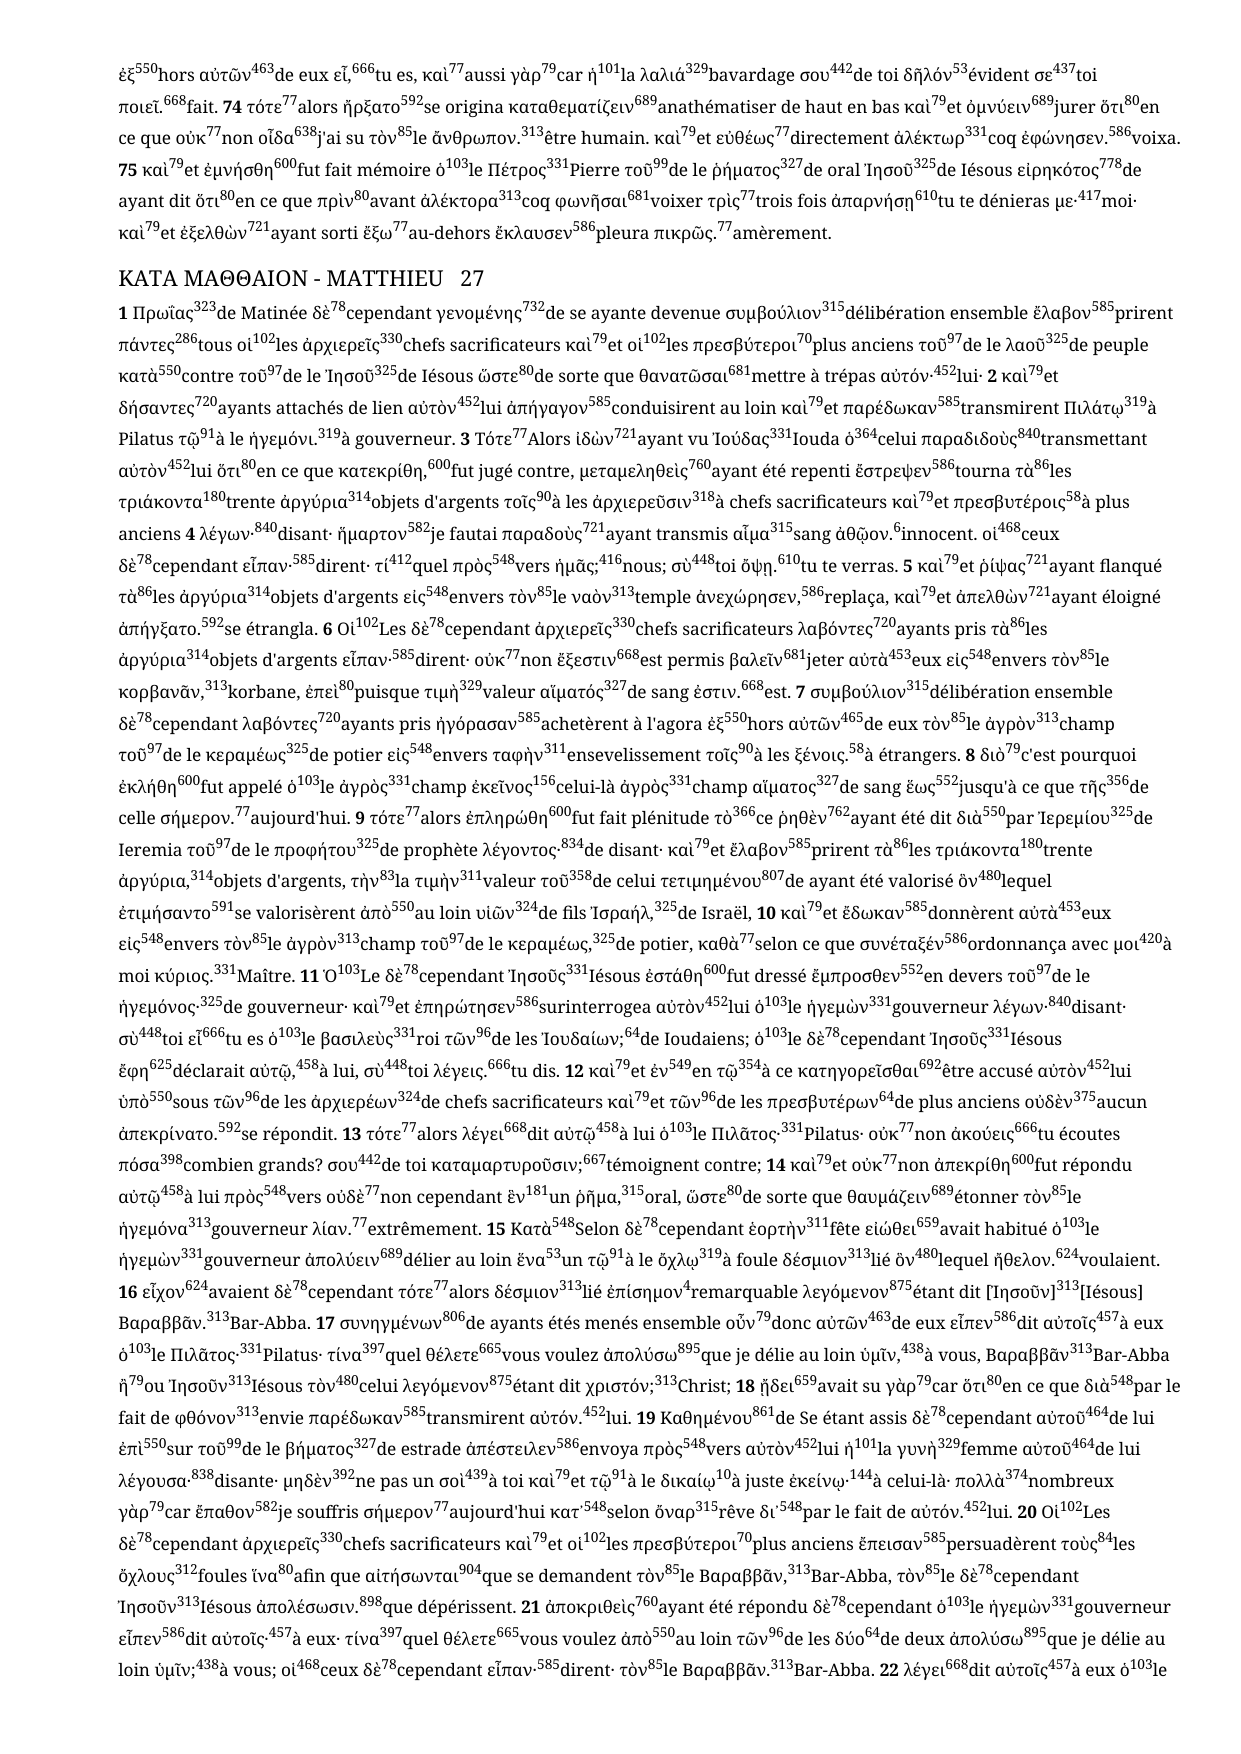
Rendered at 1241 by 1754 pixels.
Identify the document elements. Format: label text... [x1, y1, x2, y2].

text ΚΑΤΑ ΜΑΘΘΑΙΟΝ - MATTHIEU 27 [118, 263, 1181, 293]
text 1 Πρωΐας323de Matinée δὲ78cependant γενομένης732de se ayante devenue συμβούλιον315délibération ensemble ἔλαβον585prirent πάντες286tous οἱ102les ἀρχιερεῖς330chefs sacrificateurs καὶ79et οἱ102les πρεσβύτεροι70plus anciens τοῦ97de le λαοῦ325de peuple κατὰ550contre τοῦ97de le Ἰησοῦ325de Iésous ὥστε80de sorte que θανατῶσαι681mettre à trépas αὐτόν·452lui· 2 καὶ79et δήσαντες720ayants attachés de lien αὐτὸν452lui ἀπήγαγον585conduisirent au loin καὶ79et παρέδωκαν585transmirent Πιλάτῳ319à Pilatus τῷ91à le ἡγεμόνι.319à gouverneur. 3 Τότε77Alors ἰδὼν721ayant vu Ἰούδας331Iouda ὁ364celui παραδιδοὺς840transmettant αὐτὸν452lui ὅτι80en ce que κατεκρίθη,600fut jugé contre, μεταμεληθεὶς760ayant été repenti ἔστρεψεν586tourna τὰ86les τριάκοντα180trente ἀργύρια314objets d'argents τοῖς90à les ἀρχιερεῦσιν318à chefs sacrificateurs καὶ79et πρεσβυτέροις58à plus anciens 4 λέγων·840disant· ἥμαρτον582je fautai παραδοὺς721ayant transmis αἷμα315sang ἀθῷον.6innocent. οἱ468ceux δὲ78cependant εἶπαν·585dirent· τί412quel πρὸς548vers ἡμᾶς;416nous; σὺ448toi ὄψῃ.610tu te verras. 5 καὶ79et ῥίψας721ayant flanqué τὰ86les ἀργύρια314objets d'argents εἰς548envers τὸν85le ναὸν313temple ἀνεχώρησεν,586replaça, καὶ79et ἀπελθὼν721ayant éloigné ἀπήγξατο.592se étrangla. 6 Οἱ102Les δὲ78cependant ἀρχιερεῖς330chefs sacrificateurs λαβόντες720ayants pris τὰ86les ἀργύρια314objets d'argents εἶπαν·585dirent· οὐκ77non ἔξεστιν668est permis βαλεῖν681jeter αὐτὰ453eux εἰς548envers τὸν85le κορβανᾶν,313korbane, ἐπεὶ80puisque τιμὴ329valeur αἵματός327de sang ἐστιν.668est. 7 συμβούλιον315délibération ensemble δὲ78cependant λαβόντες720ayants pris ἠγόρασαν585achetèrent à l'agora ἐξ550hors αὐτῶν465de eux τὸν85le ἀγρὸν313champ τοῦ97de le κεραμέως325de potier εἰς548envers ταφὴν311ensevelissement τοῖς90à les ξένοις.58à étrangers. 8 διὸ79c'est pourquoi ἐκλήθη600fut appelé ὁ103le ἀγρὸς331champ ἐκεῖνος156celui-là ἀγρὸς331champ αἵματος327de sang ἕως552jusqu'à ce que τῆς356de celle σήμερον.77aujourd'hui. 9 τότε77alors ἐπληρώθη600fut fait plénitude τὸ366ce ῥηθὲν762ayant été dit διὰ550par Ἰερεμίου325de Ieremia τοῦ97de le προφήτου325de prophète λέγοντος·834de disant· καὶ79et ἔλαβον585prirent τὰ86les τριάκοντα180trente ἀργύρια,314objets d'argents, τὴν83la τιμὴν311valeur τοῦ358de celui τετιμημένου807de ayant été valorisé ὃν480lequel ἐτιμήσαντο591se valorisèrent ἀπὸ550au loin υἱῶν324de fils Ἰσραήλ,325de Israël, 10 καὶ79et ἔδωκαν585donnèrent αὐτὰ453eux εἰς548envers τὸν85le ἀγρὸν313champ τοῦ97de le κεραμέως,325de potier, καθὰ77selon ce que συνέταξέν586ordonnança avec μοι420à moi κύριος.331Maître. 11 Ὁ103Le δὲ78cependant Ἰησοῦς331Iésous ἐστάθη600fut dressé ἔμπροσθεν552en devers τοῦ97de le ἡγεμόνος·325de gouverneur· καὶ79et ἐπηρώτησεν586surinterrogea αὐτὸν452lui ὁ103le ἡγεμὼν331gouverneur λέγων·840disant· σὺ448toi εἶ666tu es ὁ103le βασιλεὺς331roi τῶν96de les Ἰουδαίων;64de Ioudaiens; ὁ103le δὲ78cependant Ἰησοῦς331Iésous ἔφη625déclarait αὐτῷ,458à lui, σὺ448toi λέγεις.666tu dis. 12 καὶ79et ἐν549en τῷ354à ce κατηγορεῖσθαι692être accusé αὐτὸν452lui ὑπὸ550sous τῶν96de les ἀρχιερέων324de chefs sacrificateurs καὶ79et τῶν96de les πρεσβυτέρων64de plus anciens οὐδὲν375aucun ἀπεκρίνατο.592se répondit. 13 τότε77alors λέγει668dit αὐτῷ458à lui ὁ103le Πιλᾶτος·331Pilatus· οὐκ77non ἀκούεις666tu écoutes πόσα398combien grands? σου442de toi καταμαρτυροῦσιν;667témoignent contre; 14 καὶ79et οὐκ77non ἀπεκρίθη600fut répondu αὐτῷ458à lui πρὸς548vers οὐδὲ77non cependant ἓν181un ῥῆμα,315oral, ὥστε80de sorte que θαυμάζειν689étonner τὸν85le ἡγεμόνα313gouverneur λίαν.77extrêmement. 15 Κατὰ548Selon δὲ78cependant ἑορτὴν311fête εἰώθει659avait habitué ὁ103le ἡγεμὼν331gouverneur ἀπολύειν689délier au loin ἕνα53un τῷ91à le ὄχλῳ319à foule δέσμιον313lié ὃν480lequel ἤθελον.624voulaient. 16 εἶχον624avaient δὲ78cependant τότε77alors δέσμιον313lié ἐπίσημον4remarquable λεγόμενον875étant dit [Ἰησοῦν]313[Iésous] Βαραββᾶν.313Bar-Abba. 17 συνηγμένων806de ayants étés menés ensemble οὖν79donc αὐτῶν463de eux εἶπεν586dit αὐτοῖς457à eux ὁ103le Πιλᾶτος·331Pilatus· τίνα397quel θέλετε665vous voulez ἀπολύσω895que je délie au loin ὑμῖν,438à vous, Βαραββᾶν313Bar-Abba ἢ79ou Ἰησοῦν313Iésous τὸν480celui λεγόμενον875étant dit χριστόν;313Christ; 18 ᾔδει659avait su γὰρ79car ὅτι80en ce que διὰ548par le fait de φθόνον313envie παρέδωκαν585transmirent αὐτόν.452lui. 19 Καθημένου861de Se étant assis δὲ78cependant αὐτοῦ464de lui ἐπὶ550sur τοῦ99de le βήματος327de estrade ἀπέστειλεν586envoya πρὸς548vers αὐτὸν452lui ἡ101la γυνὴ329femme αὐτοῦ464de lui λέγουσα·838disante· μηδὲν392ne pas un σοὶ439à toi καὶ79et τῷ91à le δικαίῳ10à juste ἐκείνῳ·144à celui-là· πολλὰ374nombreux γὰρ79car ἔπαθον582je souffris σήμερον77aujourd'hui κατ᾽548selon ὄναρ315rêve δι᾽548par le fait de αὐτόν.452lui. 20 Οἱ102Les δὲ78cependant ἀρχιερεῖς330chefs sacrificateurs καὶ79et οἱ102les πρεσβύτεροι70plus anciens ἔπεισαν585persuadèrent τοὺς84les ὄχλους312foules ἵνα80afin que αἰτήσωνται904que se demandent τὸν85le Βαραββᾶν,313Bar-Abba, τὸν85le δὲ78cependant Ἰησοῦν313Iésous ἀπολέσωσιν.898que dépérissent. 21 ἀποκριθεὶς760ayant été répondu δὲ78cependant ὁ103le ἡγεμὼν331gouverneur εἶπεν586dit αὐτοῖς·457à eux· τίνα397quel θέλετε665vous voulez ἀπὸ550au loin τῶν96de les δύο64de deux ἀπολύσω895que je délie au loin ὑμῖν;438à vous; οἱ468ceux δὲ78cependant εἶπαν·585dirent· τὸν85le Βαραββᾶν.313Bar-Abba. 22 λέγει668dit αὐτοῖς457à eux ὁ103le Πιλᾶτος·331Pilatus· τί399quel οὖν79donc ποιήσω895que je fasse Ἰησοῦν313Iésous τὸν480celui λεγόμενον875étant dit χριστόν;313Christ; λέγουσιν667disent πάντες·389tous· σταυρωθήτω.565soit crucifié. 23 ὁ469celui δὲ78cependant ἔφη·625déclarait· τί163quel γὰρ79car κακὸν55malicieux ἐποίησεν;586fit; οἱ468ceux δὲ78cependant περισσῶς77surabondamment ἔκραζον624croassaient λέγοντες·839disants· σταυρωθήτω.565soit crucifié. 24 Ἰδὼν721Ayant vu δὲ78cependant ὁ103le Πιλᾶτος331Pilatus ὅτι80en ce que οὐδὲν375aucun ὠφελεῖ668profite ἀλλὰ79mais μᾶλλον77davantage θόρυβος331tumulte γίνεται,674se devient, λαβὼν721ayant pris ὕδωρ315eau ἀπενίψατο592se lava au loin τὰς242les χεῖρας310mains ἀπέναντι552depuis en-devant τοῦ97de le ὄχλου325de foule λέγων·840disant· ἀθῷός47innocent εἰμι664je suis ἀπὸ550au loin τοῦ99de le αἵματος327de sang τούτου·358de celui-ci· ὑμεῖς447vous ὄψεσθε.609vous vous verrez. 25 καὶ79et ἀποκριθεὶς760ayant été répondu πᾶς287tout ὁ103le λαὸς331peuple εἶπεν·586dit· τὸ105le αἷμα333sang αὐτοῦ464de lui ἐφ᾽548sur ἡμᾶς416nous καὶ79et ἐπὶ548sur τὰ86les τέκνα314enfants ἡμῶν.423de nous. 26 τότε77alors ἀπέλυσεν586délia au loin αὐτοῖς457à eux τὸν85le Βαραββᾶν,313Bar-Abba, τὸν85le δὲ78cependant Ἰησοῦν313Iésous φραγελλώσας721ayant flagellé παρέδωκεν586transmit ἵνα80afin que σταυρωθῇ.911que soit crucifié. 27 Τότε77Alors οἱ102les στρατιῶται330soldats τοῦ97de le ἡγεμόνος325de gouverneur παραλαβόντες720ayants pris à côté τὸν85le Ἰησοῦν313Iésous εἰς548envers τὸ87le πραιτώριον315prétoire συνήγαγον585menèrent ensemble ἐπ᾽548sur αὐτὸν452lui ὅλην267toute entière τὴν83la σπεῖραν.311spirale. 28 καὶ79et ἐκδύσαντες720ayants dévêtus αὐτὸν452lui χλαμύδα311chlamyde κοκκίνην2écarlate περιέθηκαν585posèrent autour αὐτῷ,458à lui, 29 καὶ79et πλέξαντες720ayants tressés στέφανον313couronne ἐξ550hors ἀκανθῶν322de épines ἐπέθηκαν585surposèrent ἐπὶ550sur τῆς95de la κεφαλῆς323de tête αὐτοῦ464de lui καὶ79et κάλαμον313calame ἐν549en τῇ89à la δεξιᾷ57à droite αὐτοῦ,464de lui, καὶ79et γονυπετήσαντες720ayants agenouillés ἔμπροσθεν552en devers αὐτοῦ464de lui ἐνέπαιξαν585enjouèrent αὐτῷ458à lui λέγοντες·839disants· χαῖρε,308sois de joie, ὁ109le βασιλεῦ337roi τῶν96de les Ἰουδαίων,64de Ioudaiens, 30 καὶ79et ἐμπτύσαντες720ayants crachés envers εἰς548envers αὐτὸν452lui ἔλαβον585prirent τὸν85le κάλαμον313calame καὶ79et ἔτυπτον624tapaient εἰς548envers τὴν83la κεφαλὴν311tête αὐτοῦ.464de lui. 31 Καὶ79Et ὅτε80lorsque ἐνέπαιξαν585enjouèrent αὐτῷ,458à lui, ἐξέδυσαν585dévêtirent αὐτὸν452lui τὴν83la χλαμύδα311chlamyde καὶ79et ἐνέδυσαν585envêtirent αὐτὸν452lui τὰ86les ἱμάτια314himations αὐτοῦ464de lui καὶ79et ἀπήγαγον585conduisirent au loin αὐτὸν452lui εἰς548envers τὸ348ce σταυρῶσαι.681crucifier. 32 Ἐξερχόμενοι866Se sortants δὲ78cependant εὗρον585trouvèrent ἄνθρωπον313être humain Κυρηναῖον313Cyrénéen ὀνόματι321à nom Σίμωνα,313Simon, τοῦτον346celui-ci ἠγγάρευσαν585angarièrent ἵνα80afin que ἄρῃ899que lève τὸν85le σταυρὸν313croix αὐτοῦ.464de lui. 33 Καὶ79Et ἐλθόντες720ayants venus εἰς548envers τόπον313lieu λεγόμενον875étant dit Γολγοθᾶ,311Golgotha, ὅ500lequel ἐστιν668est Κρανίου327de Crâne Τόπος331Lieu λεγόμενος,891étant dit, 34 ἔδωκαν585donnèrent αὐτῷ458à lui πιεῖν681boire οἶνον313vin μετὰ550avec χολῆς323de bile μεμιγμένον·796ayant été mixé· καὶ79et γευσάμενος740se ayant goûté οὐκ77non ἠθέλησεν586voulut πιεῖν.681boire. 35 Σταυρώσαντες720Ayants crucifiés δὲ78cependant αὐτὸν452lui διεμερίσαντο591se partagèrent en séparant τὰ86les ἱμάτια314himations αὐτοῦ464de lui βάλλοντες839jetants κλῆρον,313lot, 36 καὶ79et καθήμενοι866se étants assis ἐτήρουν624gardaient αὐτὸν452lui ἐκεῖ.77là. 37 Καὶ79Et ἐπέθηκαν585surposèrent ἐπάνω552sur le haut τῆς95de la κεφαλῆς323de tête αὐτοῦ464de lui τὴν83la αἰτίαν311cause αὐτοῦ464de lui γεγραμμένην·794ayante étée graphée· οὗτός364celui-ci ἐστιν668est Ἰησοῦς331Iésous ὁ103le βασιλεὺς331roi τῶν96de les Ἰουδαίων.64de Ioudaiens. 38 Τότε77Alors σταυροῦνται679sont crucifiés σὺν549avec αὐτῷ458à lui δύο196deux λῃσταί,330pilleurs, εἷς71un ἐκ550hors δεξιῶν66de droits καὶ79et εἷς71un ἐξ550hors εὐωνύμων.66de gauches. 39 Οἱ363Ceux δὲ78cependant παραπορευόμενοι866se allants à côté ἐβλασφήμουν624blasphémaient αὐτὸν452lui κινοῦντες839bougeants τὰς82les κεφαλὰς310têtes αὐτῶν463de eux 40 καὶ79et λέγοντες·839disants· ὁ369celui καταλύων845déliant vers le bas τὸν85le ναὸν313temple καὶ79et ἐν549en τρισὶν182à trois ἡμέραις316à journées οἰκοδομῶν,845édifiant en maison, σῶσον554sauve σεαυτόν,516toi-même, εἰ80si υἱὸς331fils εἶ666tu es τοῦ97de le θεοῦ,325de Dieu, [καὶ]79[et] κατάβηθι554descends ἀπὸ550au loin τοῦ97de le σταυροῦ.325de croix. 41 ὁμοίως77semblablement καὶ77aussi οἱ102les ἀρχιερεῖς330chefs sacrificateurs ἐμπαίζοντες839enjouants μετὰ550avec τῶν96de les γραμματέων324de lettrés καὶ79et πρεσβυτέρων64de plus anciens ἔλεγον·624disaient· 42 ἄλλους372autres ἔσωσεν,586sauva, ἑαυτὸν528lui-même οὐ77non δύναται674se peut σῶσαι·681sauver· βασιλεὺς331roi Ἰσραήλ325de Israël ἐστιν,668est, καταβάτω556descende νῦν77maintenant ἀπὸ550au loin τοῦ97de le σταυροῦ325de croix καὶ79et πιστεύσομεν601nous croirons ἐπ᾽548sur αὐτόν.452lui. 43 πέποιθεν642a persuadé ἐπὶ548sur τὸν85le θεόν,313Dieu, ῥυσάσθω560se délivre νῦν77maintenant εἰ80si θέλει668veut αὐτόν·452lui· εἶπεν586dit γὰρ79car ὅτι80en ce que θεοῦ325de Dieu εἰμι664je suis υἱός.331fils. 44 Τὸ87Le δ᾽78cependant αὐτὸ348même καὶ77aussi οἱ102les λῃσταὶ330pilleurs οἱ363ceux συσταυρωθέντες759ayants étés crucifiés avec σὺν549avec αὐτῷ458à lui ὠνείδιζον624réprouvaient αὐτόν.452lui. 45 Ἀπὸ550Au loin δὲ78cependant ἕκτης209de sixième ὥρας323de heure σκότος333ténèbre ἐγένετο592se devint ἐπὶ548sur πᾶσαν267toute τὴν83la γῆν311terre ἕως552jusqu'à ce que ὥρας323de heure ἐνάτης.209de neuvième. 46 περὶ548autour δὲ78cependant τὴν83la ἐνάτην201neuvième ὥραν311heure ἀνεβόησεν586beugla de bas en haut ὁ103le Ἰησοῦς331Iésous φωνῇ317à voix μεγάλῃ8à grande λέγων·840disant· Ἐλωῒ341Éloï Ἐλωῒ341Éloï λεμὰ341lema σαβαχθάνει;341sabachthani; τοῦτ᾽366ce-ci ἔστιν·668est· θεέ337Dieu μου424de moi θεέ337Dieu μου,424de moi, ἱνατί77pourquoi με417moi ἐγκατέλιπες;584tu délaissas en contrebas; 47 τινὲς389des quelconques δὲ78cependant τῶν357de ceux ἐκεῖ77là ἑστηκότων777de ayants dressés ἀκούσαντες720ayants écoutés ἔλεγον624disaient ὅτι80en ce que Ἠλίαν313Élia φωνεῖ668voixe οὗτος.364celui-ci. 48 καὶ79et εὐθέως77directement δραμὼν721ayant couru εἷς71un ἐξ550hors αὐτῶν463de eux καὶ79et λαβὼν721ayant pris σπόγγον313éponge πλήσας721ayant rempli τε79en outre ὄξους327de vinaigre καὶ79et περιθεὶς721ayant posé autour καλάμῳ319à calame ἐπότιζεν625donnait à boire αὐτόν.452lui. 49 οἱ102les δὲ78cependant λοιποὶ389restants ἔλεγον·624disaient· ἄφες554abandonne ἴδωμεν894que nous voyions εἰ80si ἔρχεται674se vient Ἠλίας331Élia σώσων765qui sauvera αὐτόν.452lui. 50 ὁ103le δὲ78cependant Ἰησοῦς331Iésous πάλιν77de nouveau κράξας721ayant croassé φωνῇ317à voix μεγάλῃ8à grande ἀφῆκεν586abandonna τὸ247le πνεῦμα.315souffle. 51 Καὶ79Et ἰδοὺ306voici τὸ105le καταπέτασμα333rideau étendu τοῦ97de le ναοῦ325de temple ἐσχίσθη600fut scindé εἰς548envers δύο54deux ἀπ᾽547au loin ἄνωθεν77d'en haut ἕως551jusqu'à ce que κάτω77vers le bas καὶ79et ἡ101la γῆ329terre ἐσείσθη600fut secoué καὶ79et αἱ100les πέτραι328roches ἐσχίσθησαν,599furent scindé, 52 καὶ79et τὰ104les μνημεῖα332mémoriaux ἀνεῴχθησαν599furent ouvert καὶ79et πολλὰ288nombreux σώματα332corps τῶν96de les κεκοιμημένων806de ayants étés mis au coucher ἁγίων64de saints ἠγέρθησαν,599furent éveillé, 53 καὶ79et ἐξελθόντες720ayants sortis ἐκ550hors τῶν98de les μνημείων326de mémoriaux μετὰ548après τὴν83la ἔγερσιν311éveil αὐτοῦ464de lui εἰσῆλθον585vinrent à l'intérieur εἰς548envers τὴν83la ἁγίαν2sainte πόλιν311cité καὶ79et ἐνεφανίσθησαν599furent rendu visible dedans πολλοῖς.377à nombreux. 54 Ὁ103Le δὲ78cependant ἑκατόνταρχος331chef de cent καὶ79et οἱ363ceux μετ᾽550avec αὐτοῦ464de lui τηροῦντες839gardants τὸν85le Ἰησοῦν313Iésous ἰδόντες720ayants vus τὸν85le σεισμὸν313séisme καὶ79et τὰ347ces γενόμενα727se ayants devenus ἐφοβήθησαν599furent effrayé σφόδρα,77véhémentement, λέγοντες·839disants· ἀληθῶς77vraiment θεοῦ325de Dieu υἱὸς331fils ἦν625était οὗτος.364celui-ci. 55 Ἦσαν624Étaient δὲ78cependant ἐκεῖ77là γυναῖκες328femmes πολλαὶ284nombreuses ἀπὸ547au loin μακρόθεν77à distance θεωροῦσαι,837observantes, αἵτινες495lesquelles des quelconques ἠκολούθησαν585suivirent τῷ91à le Ἰησοῦ319à Iésous ἀπὸ550au loin τῆς95de la Γαλιλαίας323de Galilée διακονοῦσαι837servantes αὐτῷ·458à lui· 56 ἐν549en αἷς483à lesquelles ἦν625était Μαρία329Maria ἡ101la Μαγδαληνὴ329Magdalene καὶ79et Μαρία329Maria ἡ101la τοῦ97de le Ἰακώβου325de Iakobos καὶ79et Ἰωσὴφ325de Ioseph μήτηρ329mère καὶ79et ἡ101la μήτηρ329mère τῶν96de les υἱῶν324de fils Ζεβεδαίου.325de Zébédaï. 57 Ὀψίας63de Tardive δὲ78cependant γενομένης732de se ayante devenue ἦλθεν586vint ἄνθρωπος331être humain πλούσιος22riche ἀπὸ550au loin Ἁριμαθαίας,323de Arimathée, τοὔνομα77nommément Ἰωσήφ,331Ioseph, ὃς498lequel καὶ77aussi αὐτὸς542lui-même ἐμαθητεύθη600fut discipliné τῷ91à le Ἰησοῦ·319à Iésous· 58 οὗτος364celui-ci προσελθὼν721ayant venu vers τῷ91à le Πιλάτῳ319à Pilatus ᾐτήσατο592se demanda τὸ87le σῶμα315corps τοῦ97de le Ἰησοῦ.325de Iésous. τότε77alors ὁ103le Πιλᾶτος331Pilatus ἐκέλευσεν586ordonna ἀποδοθῆναι.683être redonné. 59 Καὶ79Et λαβὼν721ayant pris τὸ87le σῶμα315corps ὁ103le Ἰωσὴφ331Ioseph ἐνετύλιξεν586enroula αὐτὸ454lui [ἐν]549[en] σινδόνι317à sindon καθαρᾷ8à pure 60 καὶ79et ἔθηκεν586posa αὐτὸ454lui ἐν549en τῷ93à le καινῷ61à nouveau αὐτοῦ464de lui μνημείῳ321à mémorial ὃ482lequel ἐλατόμησεν586tailla ἐν549en τῇ89à la πέτρᾳ317à roche καὶ79et προσκυλίσας721ayant roulé auprès λίθον313pierre μέγαν4grand τῇ89à la θύρᾳ317à porte τοῦ99de le μνημείου327de mémorial ἀπῆλθεν.586éloigna. 61 Ἦν625Était δὲ78cependant ἐκεῖ77là Μαρία329Maria ἡ101la Μαγδαληνὴ329Magdalene καὶ79et ἡ101la ἄλλη130autre Μαρία329Maria καθήμεναι864se étantes assis ἀπέναντι552depuis en-devant τοῦ97de le τάφου.325de tombeau. 62 Τῇ350à Celle δὲ78cependant ἐπαύριον,77lendemain, ἥτις496laquelle une quelconque ἐστὶν668est μετὰ548après τὴν83la παρασκευήν,311équipement de côté, συνήχθησαν599furent mené ensemble οἱ102les ἀρχιερεῖς330chefs sacrificateurs καὶ79et οἱ102les Φαρισαῖοι330Pharisiens πρὸς548vers Πιλᾶτον313Pilatus 63 λέγοντες·839disants· κύριε,337Maître, ἐμνήσθημεν595nous fûmes fait mémoire ὅτι80en ce que ἐκεῖνος156celui-là ὁ103le πλάνος71égareur εἶπεν586dit ἔτι77encore ζῶν·840vivant· μετὰ548après τρεῖς176trois ἡμέρας310journées ἐγείρομαι.676je suis éveillé. 64 κέλευσον554ordonne οὖν79donc ἀσφαλισθῆναι683être sécurisé τὸν85le τάφον313tombeau ἕως552jusqu'à ce que τῆς95de la τρίτης209de troisième ἡμέρας,323de journée, μήποτε80de peur que ἐλθόντες720ayants venus οἱ102les μαθηταὶ330disciples αὐτοῦ464de lui κλέψωσιν898que volent αὐτὸν452lui καὶ79et εἴπωσιν898que disent τῷ91à le λαῷ·319à peuple· ἠγέρθη600fut éveillé ἀπὸ550au loin τῶν96de les νεκρῶν,64de morts, καὶ79et ἔσται612se sera ἡ101la ἐσχάτη212dernière πλάνη329égarement χείρων45pire τῆς95de la πρώτης.63de première. 65 ἔφη625déclarait δὲ78cependant αὐτοῖς457à eux ὁ103le Πιλᾶτος·331Pilatus· ἔχετε665vous avez κουστωδίαν·311custodia· ὑπάγετε569dirigez en arrière ἀσφαλίσασθε557que vous vous sécurisez ὡς80comme οἴδατε.639vous avez su. 66 οἱ468ceux δὲ78cependant πορευθέντες759ayants étés allés ἠσφαλίσαντο591se sécurisèrent τὸν85le τάφον313tombeau σφραγίσαντες720ayants scellés τὸν85le λίθον313pierre μετὰ550avec τῆς95de la κουστωδίας.323de custodia. [118, 297, 1181, 1682]
